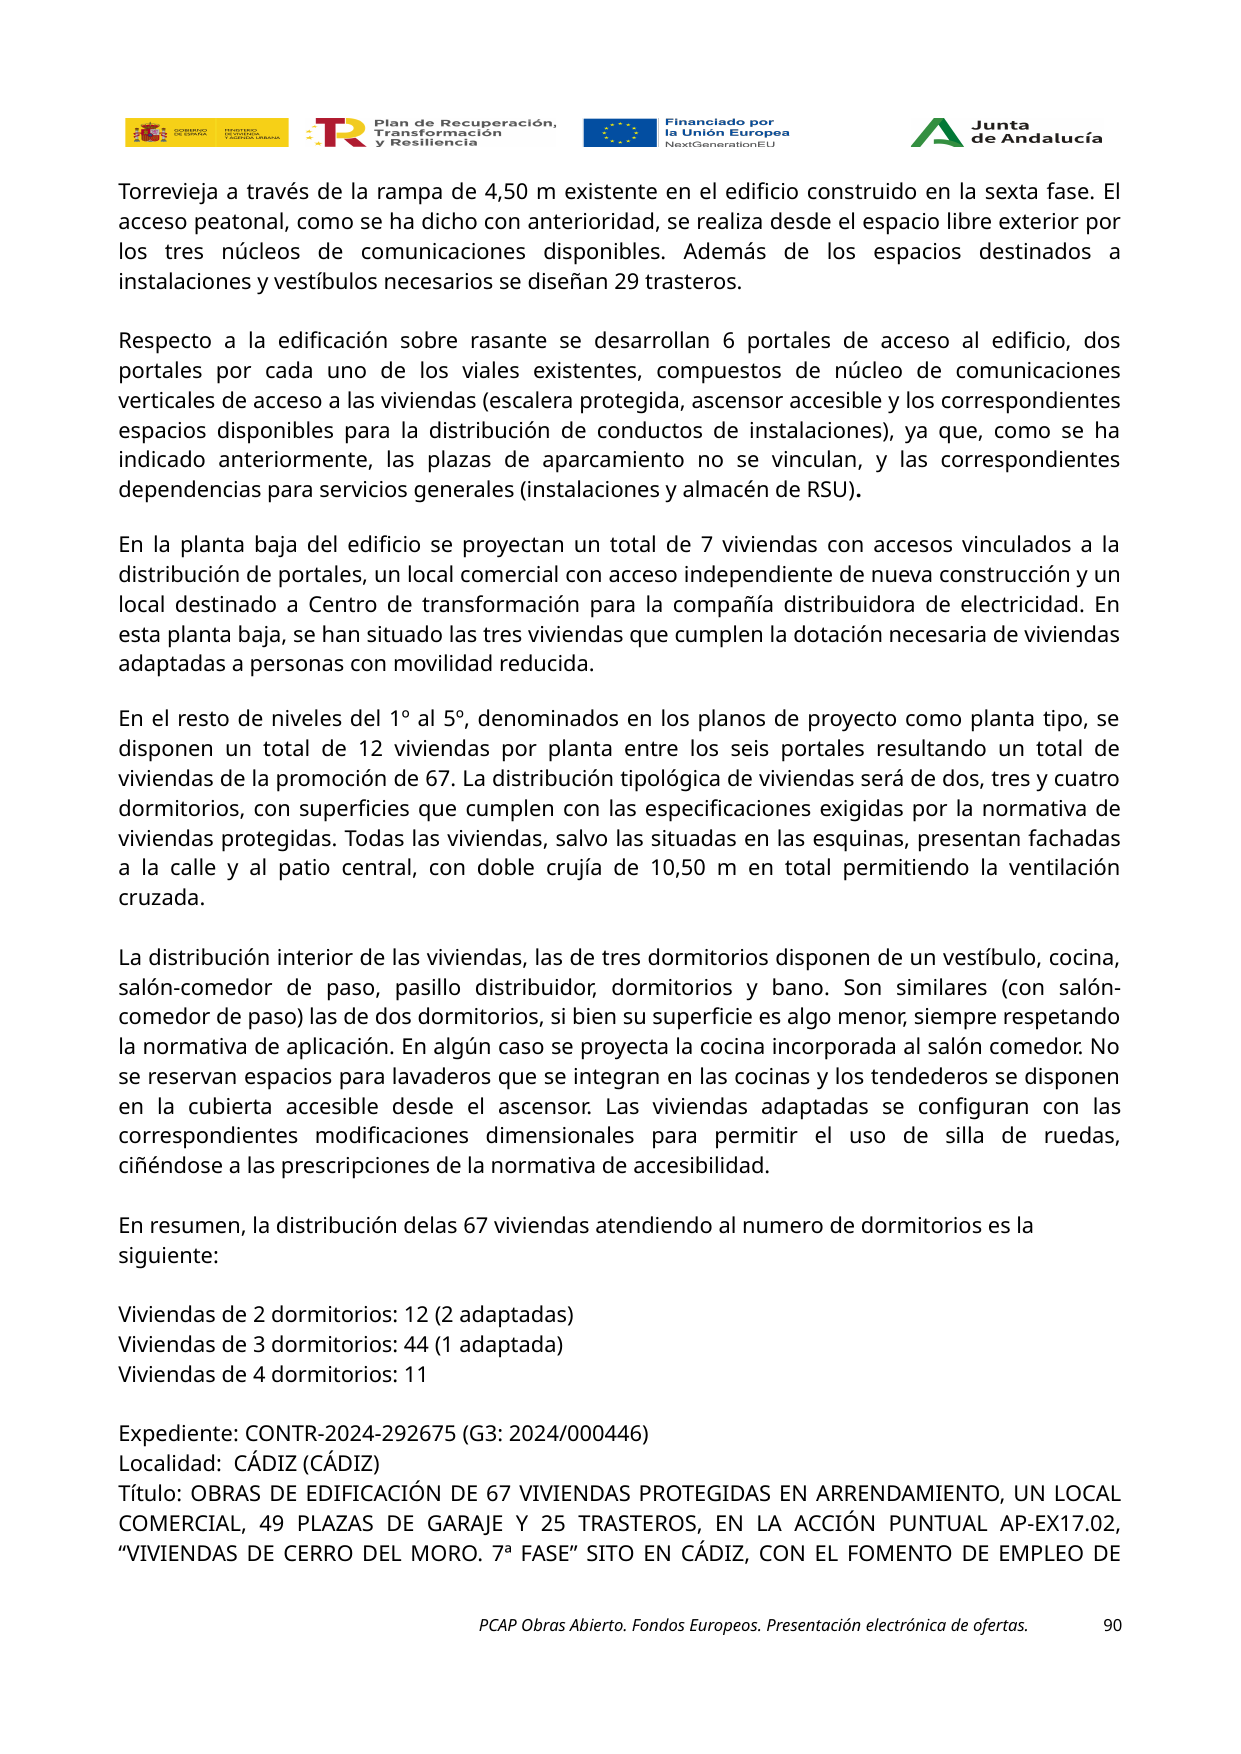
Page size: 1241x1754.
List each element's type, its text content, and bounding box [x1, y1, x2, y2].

text La distribución interior de las viviendas, las de tres dormitorios disponen de un vestíbulo, cocina, salón-comedor de paso, pasillo distribuidor, dormitorios y bano. Son similares (con salón-comedor de paso) las de dos dormitorios, si bien su superficie es algo menor, siempre respetando la normativa de aplicación. En algún caso se proyecta la cocina incorporada al salón comedor. No se reservan espacios para lavaderos que se integran en las cocinas y los tendederos se disponen en la cubierta accesible desde el ascensor. Las viviendas adaptadas se configuran con las correspondientes modificaciones dimensionales para permitir el uso de silla de ruedas, ciñéndose a las prescripciones de la normativa de accesibilidad. [118, 942, 1122, 1180]
text En resumen, la distribución delas 67 viviendas atendiendo al numero de dormitorios es la siguiente: [118, 1210, 1122, 1269]
text Título: OBRAS DE EDIFICACIÓN DE 67 VIVIENDAS PROTEGIDAS EN ARRENDAMIENTO, UN LOCAL COMERCIAL, 49 PLAZAS DE GARAJE Y 25 TRASTEROS, EN LA ACCIÓN PUNTUAL AP-EX17.02, “VIVIENDAS DE CERRO DEL MORO. 7ª FASE” SITO EN CÁDIZ, CON EL FOMENTO DE EMPLEO DE [118, 1478, 1122, 1567]
text Respecto a la edificación sobre rasante se desarrollan 6 portales de acceso al edificio, dos portales por cada uno de los viales existentes, compuestos de núcleo de comunicaciones verticales de acceso a las viviendas (escalera protegida, ascensor accesible y los correspondientes espacios disponibles para la distribución de conductos de instalaciones), ya que, como se ha indicado anteriormente, las plazas de aparcamiento no se vinculan, y las correspondientes dependencias para servicios generales (instalaciones y almacén de RSU). [118, 325, 1122, 504]
text Viviendas de 2 dormitorios: 12 (2 adaptadas) [118, 1299, 1122, 1329]
text En la planta baja del edificio se proyectan un total de 7 viviendas con accesos vinculados a la distribución de portales, un local comercial con acceso independiente de nueva construcción y un local destinado a Centro de transformación para la compañía distribuidora de electricidad. En esta planta baja, se han situado las tres viviendas que cumplen la dotación necesaria de viviendas adaptadas a personas con movilidad reducida. [118, 529, 1122, 678]
picture [305, 118, 557, 147]
picture [125, 118, 289, 147]
text Torrevieja a través de la rampa de 4,50 m existente en el edificio construido en la sexta fase. El acceso peatonal, como se ha dicho con anterioridad, se realiza desde el espacio libre exterior por los tres núcleos de comunicaciones disponibles. Además de los espacios destinados a instalaciones y vestíbulos necesarios se diseñan 29 trasteros. [118, 176, 1122, 296]
text Viviendas de 3 dormitorios: 44 (1 adaptada) [118, 1329, 1122, 1359]
picture [582, 118, 793, 147]
picture [910, 118, 1104, 147]
text Viviendas de 4 dormitorios: 11 [118, 1359, 1122, 1389]
text En el resto de niveles del 1º al 5º, denominados en los planos de proyecto como planta tipo, se disponen un total de 12 viviendas por planta entre los seis portales resultando un total de viviendas de la promoción de 67. La distribución tipológica de viviendas será de dos, tres y cuatro dormitorios, con superficies que cumplen con las especificaciones exigidas por la normativa de viviendas protegidas. Todas las viviendas, salvo las situadas en las esquinas, presentan fachadas a la calle y al patio central, con doble crujía de 10,50 m en total permitiendo la ventilación cruzada. [118, 703, 1122, 912]
text Expediente: CONTR-2024-292675 (G3: 2024/000446) [118, 1418, 1122, 1448]
text Localidad: CÁDIZ (CÁDIZ) [118, 1448, 1122, 1478]
